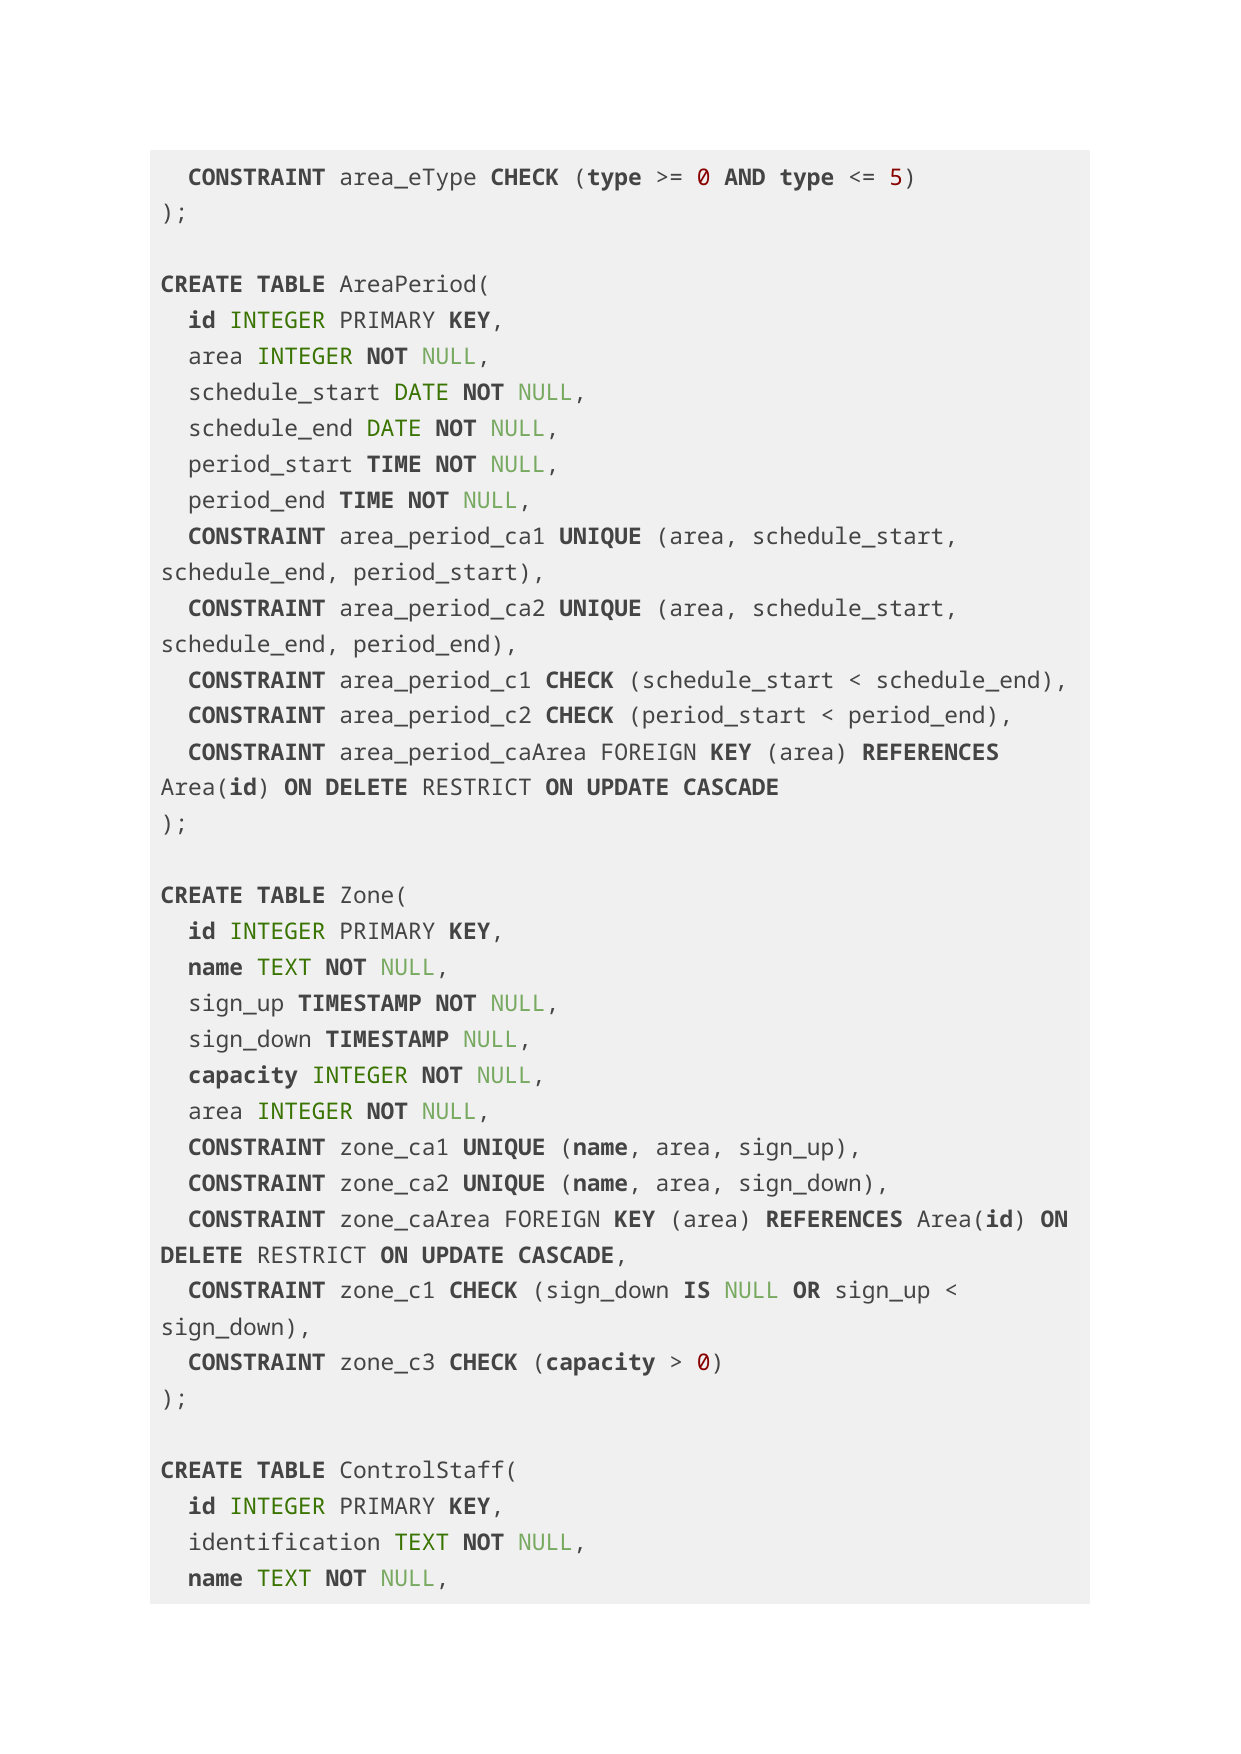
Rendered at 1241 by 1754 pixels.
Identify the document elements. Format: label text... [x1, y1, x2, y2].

table_header CONSTRAINT area_eType CHECK (type >= 0 AND type <= 5) ); CREATE TABLE AreaPeriod( id INTEGER PRIMARY KEY, area INTEGER NOT NULL, schedule_start DATE NOT NULL, schedule_end DATE NOT NULL, period_start TIME NOT NULL, period_end TIME NOT NULL, CONSTRAINT area_period_ca1 UNIQUE (area, schedule_start, schedule_end, period_start), CONSTRAINT area_period_ca2 UNIQUE (area, schedule_start, schedule_end, period_end), CONSTRAINT area_period_c1 CHECK (schedule_start < schedule_end), CONSTRAINT area_period_c2 CHECK (period_start < period_end), CONSTRAINT area_period_caArea FOREIGN KEY (area) REFERENCES Area(id) ON DELETE RESTRICT ON UPDATE CASCADE ); CREATE TABLE Zone( id INTEGER PRIMARY KEY, name TEXT NOT NULL, sign_up TIMESTAMP NOT NULL, sign_down TIMESTAMP NULL, capacity INTEGER NOT NULL, area INTEGER NOT NULL, CONSTRAINT zone_ca1 UNIQUE (name, area, sign_up), CONSTRAINT zone_ca2 UNIQUE (name, area, sign_down), CONSTRAINT zone_caArea FOREIGN KEY (area) REFERENCES Area(id) ON DELETE RESTRICT ON UPDATE CASCADE, CONSTRAINT zone_c1 CHECK (sign_down IS NULL OR sign_up < sign_down), CONSTRAINT zone_c3 CHECK (capacity > 0) ); CREATE TABLE ControlStaff( id INTEGER PRIMARY KEY, identification TEXT NOT NULL, name TEXT NOT NULL, [150, 150, 1090, 1604]
